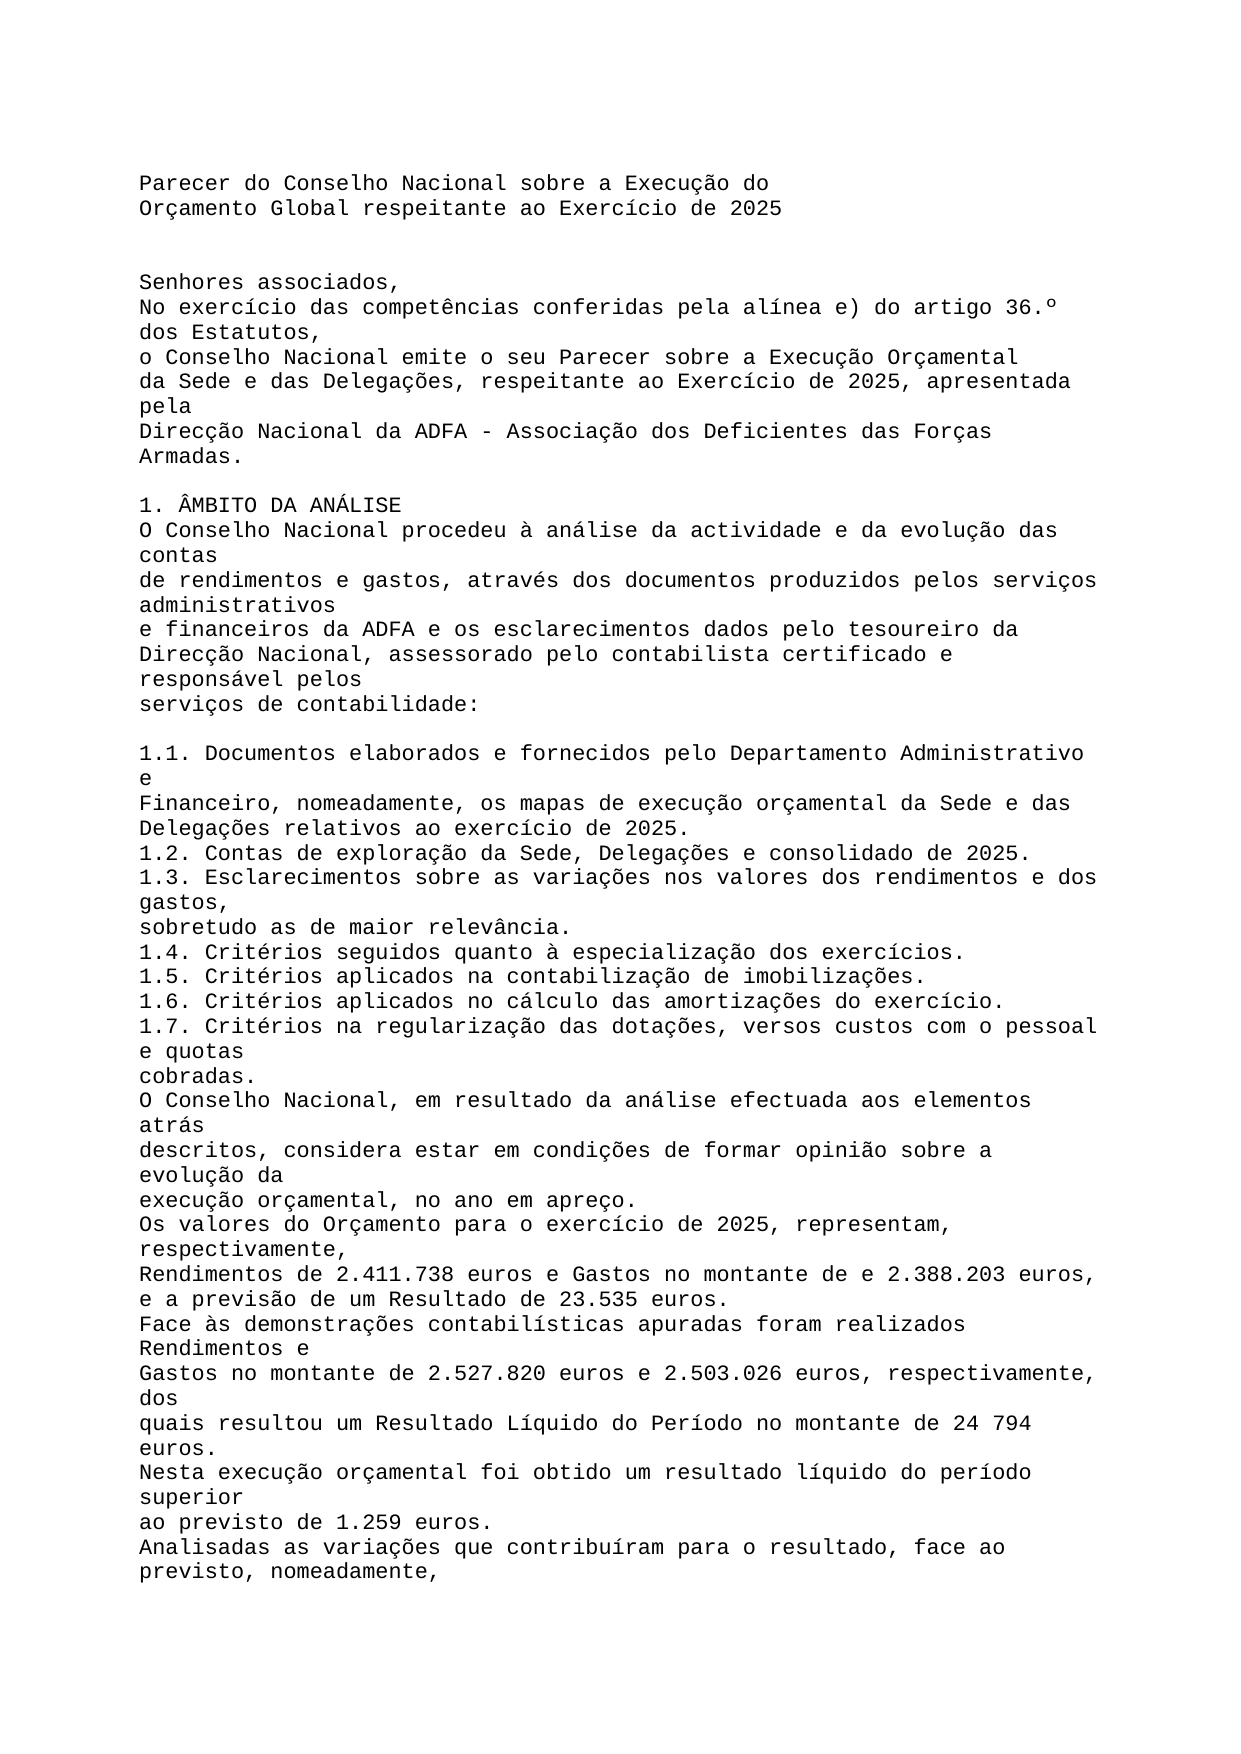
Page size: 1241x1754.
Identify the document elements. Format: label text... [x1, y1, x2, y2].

text Analisadas as variações que contribuíram para o resultado, face ao previsto, nomeadamente, [139, 1536, 1101, 1586]
text Parecer do Conselho Nacional sobre a Execução do [139, 172, 1101, 197]
text Financeiro, nomeadamente, os mapas de execução orçamental da Sede e das [139, 792, 1101, 817]
text cobradas. [139, 1065, 1101, 1090]
text Rendimentos de 2.411.738 euros e Gastos no montante de e 2.388.203 euros, [139, 1263, 1101, 1288]
text serviços de contabilidade: [139, 693, 1101, 718]
text Orçamento Global respeitante ao Exercício de 2025 [139, 197, 1101, 222]
text 1. ÂMBITO DA ANÁLISE [139, 495, 1101, 519]
text sobretudo as de maior relevância. [139, 916, 1101, 941]
text Face às demonstrações contabilísticas apuradas foram realizados Rendimentos e [139, 1313, 1101, 1362]
text Gastos no montante de 2.527.820 euros e 2.503.026 euros, respectivamente, dos [139, 1362, 1101, 1412]
text 1.7. Critérios na regularização das dotações, versos custos com o pessoal e quotas [139, 1015, 1101, 1065]
text ao previsto de 1.259 euros. [139, 1511, 1101, 1536]
text e a previsão de um Resultado de 23.535 euros. [139, 1288, 1101, 1313]
text 1.4. Critérios seguidos quanto à especialização dos exercícios. [139, 941, 1101, 966]
text 1.3. Esclarecimentos sobre as variações nos valores dos rendimentos e dos gastos, [139, 867, 1101, 916]
text O Conselho Nacional, em resultado da análise efectuada aos elementos atrás [139, 1090, 1101, 1139]
text O Conselho Nacional procedeu à análise da actividade e da evolução das contas [139, 519, 1101, 569]
text 1.5. Critérios aplicados na contabilização de imobilizações. [139, 966, 1101, 991]
text No exercício das competências conferidas pela alínea e) do artigo 36.º dos Estatutos, [139, 296, 1101, 346]
text o Conselho Nacional emite o seu Parecer sobre a Execução Orçamental [139, 346, 1101, 371]
text Os valores do Orçamento para o exercício de 2025, representam, respectivamente, [139, 1214, 1101, 1263]
text 1.1. Documentos elaborados e fornecidos pelo Departamento Administrativo e [139, 743, 1101, 792]
text quais resultou um Resultado Líquido do Período no montante de 24 794 euros. [139, 1412, 1101, 1462]
text da Sede e das Delegações, respeitante ao Exercício de 2025, apresentada pela [139, 371, 1101, 420]
text e financeiros da ADFA e os esclarecimentos dados pelo tesoureiro da [139, 619, 1101, 643]
text 1.2. Contas de exploração da Sede, Delegações e consolidado de 2025. [139, 842, 1101, 867]
text 1.6. Critérios aplicados no cálculo das amortizações do exercício. [139, 991, 1101, 1015]
text Delegações relativos ao exercício de 2025. [139, 817, 1101, 842]
text Direcção Nacional, assessorado pelo contabilista certificado e responsável pelos [139, 643, 1101, 693]
text de rendimentos e gastos, através dos documentos produzidos pelos serviços administrativos [139, 569, 1101, 619]
text Senhores associados, [139, 272, 1101, 296]
text descritos, considera estar em condições de formar opinião sobre a evolução da [139, 1139, 1101, 1189]
text execução orçamental, no ano em apreço. [139, 1189, 1101, 1214]
text Nesta execução orçamental foi obtido um resultado líquido do período superior [139, 1462, 1101, 1511]
text Direcção Nacional da ADFA - Associação dos Deficientes das Forças Armadas. [139, 420, 1101, 470]
